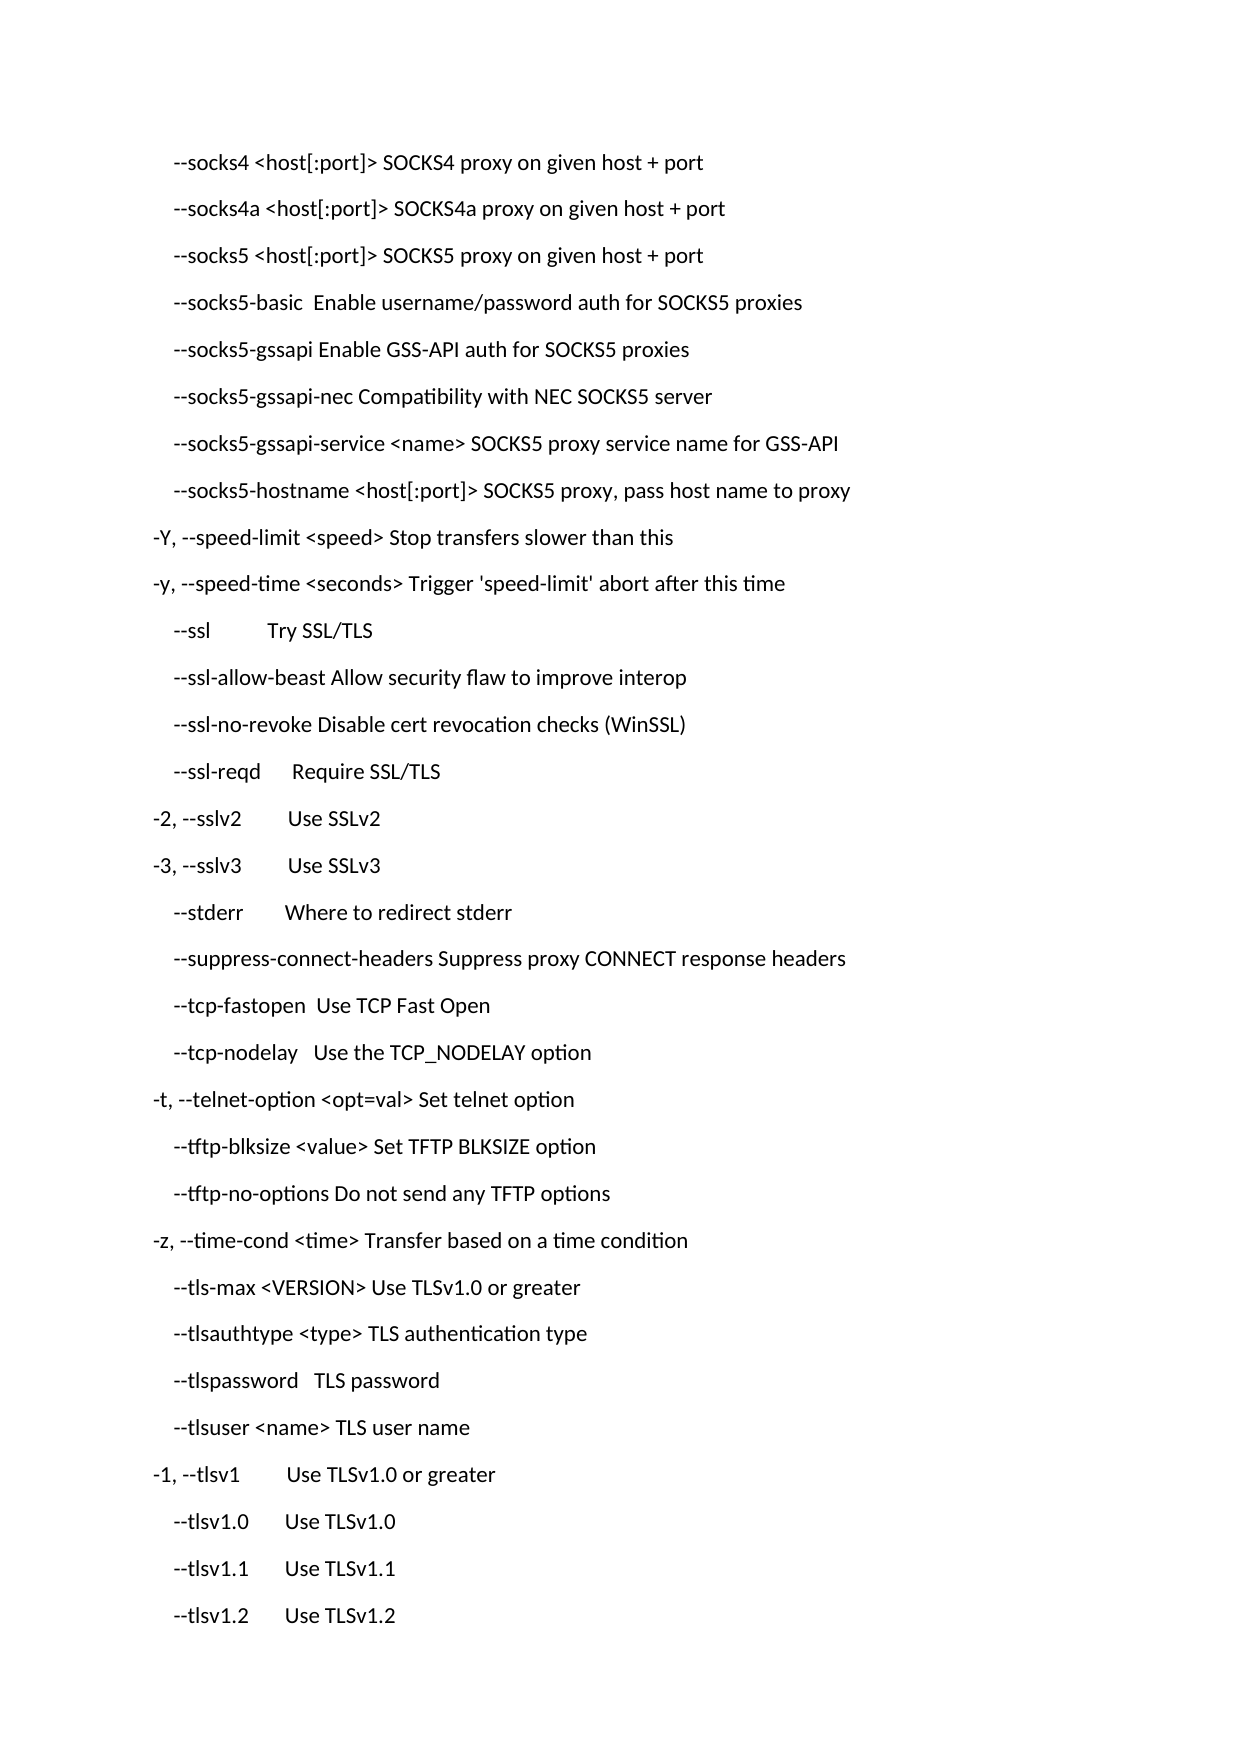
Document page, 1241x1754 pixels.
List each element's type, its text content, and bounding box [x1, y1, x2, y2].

text --socks4a <host[:port]> SOCKS4a proxy on given host + port [148, 194, 1093, 222]
text --socks5-gssapi-service <name> SOCKS5 proxy service name for GSS-API [148, 429, 1093, 457]
text --ssl Try SSL/TLS [148, 616, 1093, 644]
text --tlsauthtype <type> TLS authentication type [148, 1319, 1093, 1347]
text --socks4 <host[:port]> SOCKS4 proxy on given host + port [148, 148, 1093, 176]
text --suppress-connect-headers Suppress proxy CONNECT response headers [148, 944, 1093, 972]
text --socks5-gssapi Enable GSS-API auth for SOCKS5 proxies [148, 335, 1093, 363]
text -y, --speed-time <seconds> Trigger 'speed-limit' abort after this time [148, 569, 1093, 597]
text --tlsuser <name> TLS user name [148, 1413, 1093, 1441]
text -2, --sslv2 Use SSLv2 [148, 804, 1093, 832]
text --socks5-hostname <host[:port]> SOCKS5 proxy, pass host name to proxy [148, 476, 1093, 504]
text -t, --telnet-option <opt=val> Set telnet option [148, 1085, 1093, 1113]
text --tftp-no-options Do not send any TFTP options [148, 1179, 1093, 1207]
text --socks5 <host[:port]> SOCKS5 proxy on given host + port [148, 241, 1093, 269]
text -1, --tlsv1 Use TLSv1.0 or greater [148, 1460, 1093, 1488]
text --socks5-basic Enable username/password auth for SOCKS5 proxies [148, 288, 1093, 316]
text --ssl-allow-beast Allow security flaw to improve interop [148, 663, 1093, 691]
text --tlspassword TLS password [148, 1366, 1093, 1394]
text --tlsv1.0 Use TLSv1.0 [148, 1507, 1093, 1535]
text --tcp-nodelay Use the TCP_NODELAY option [148, 1038, 1093, 1066]
text --ssl-reqd Require SSL/TLS [148, 757, 1093, 785]
text --ssl-no-revoke Disable cert revocation checks (WinSSL) [148, 710, 1093, 738]
text --socks5-gssapi-nec Compatibility with NEC SOCKS5 server [148, 382, 1093, 410]
text -z, --time-cond <time> Transfer based on a time condition [148, 1226, 1093, 1254]
text --tlsv1.2 Use TLSv1.2 [148, 1601, 1093, 1629]
text --tls-max <VERSION> Use TLSv1.0 or greater [148, 1273, 1093, 1301]
text -Y, --speed-limit <speed> Stop transfers slower than this [148, 523, 1093, 551]
text --tftp-blksize <value> Set TFTP BLKSIZE option [148, 1132, 1093, 1160]
text -3, --sslv3 Use SSLv3 [148, 851, 1093, 879]
text --tlsv1.1 Use TLSv1.1 [148, 1554, 1093, 1582]
text --tcp-fastopen Use TCP Fast Open [148, 991, 1093, 1019]
text --stderr Where to redirect stderr [148, 898, 1093, 926]
